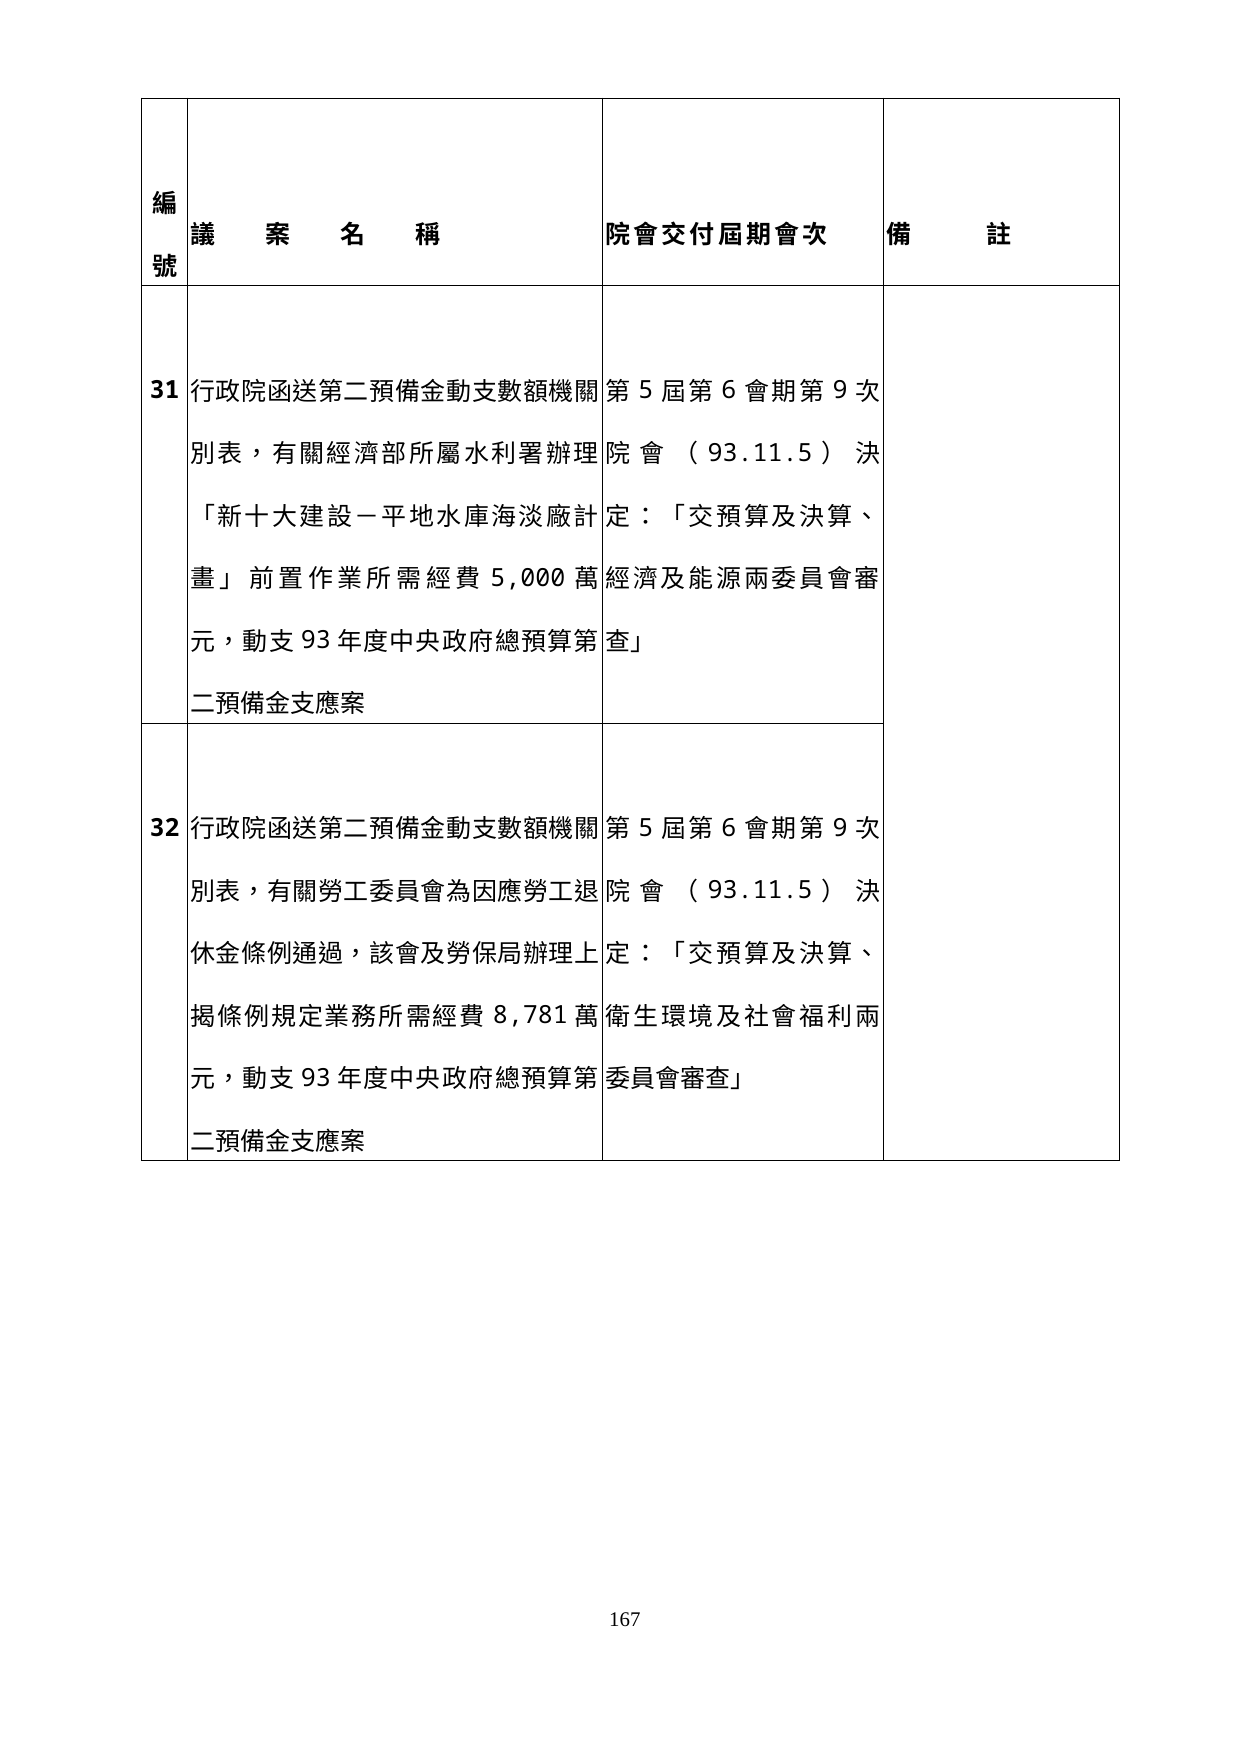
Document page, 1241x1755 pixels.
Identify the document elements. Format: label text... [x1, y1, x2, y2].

table_header 議 案 名 稱 [188, 99, 602, 285]
table_header 院會交付屆期會次 [603, 99, 883, 285]
table_cell 行政院函送第二預備金動支數額機關別表，有關經濟部所屬水利署辦理「新十大建設－平地水庫海淡廠計畫」前置作業所需經費5,000萬元，動支93年度中央政府總預算第二預備金支應案 [188, 286, 602, 722]
table_cell [142, 724, 187, 1160]
table_cell 行政院函送第二預備金動支數額機關別表，有關勞工委員會為因應勞工退休金條例通過，該會及勞保局辦理上揭條例規定業務所需經費8,781萬元，動支93年度中央政府總預算第二預備金支應案 [188, 724, 602, 1160]
table_cell 第5屆第6會期第9次院會（93.11.5）決定：「交預算及決算、經濟及能源兩委員會審查」 [603, 286, 883, 722]
table_cell [884, 286, 1119, 1160]
table_header 編號 [142, 99, 187, 285]
table_cell [142, 286, 187, 722]
table_cell 第5屆第6會期第9次院會（93.11.5）決定：「交預算及決算、衛生環境及社會福利兩委員會審查」 [603, 724, 883, 1160]
table_header 備 註 [884, 99, 1119, 285]
